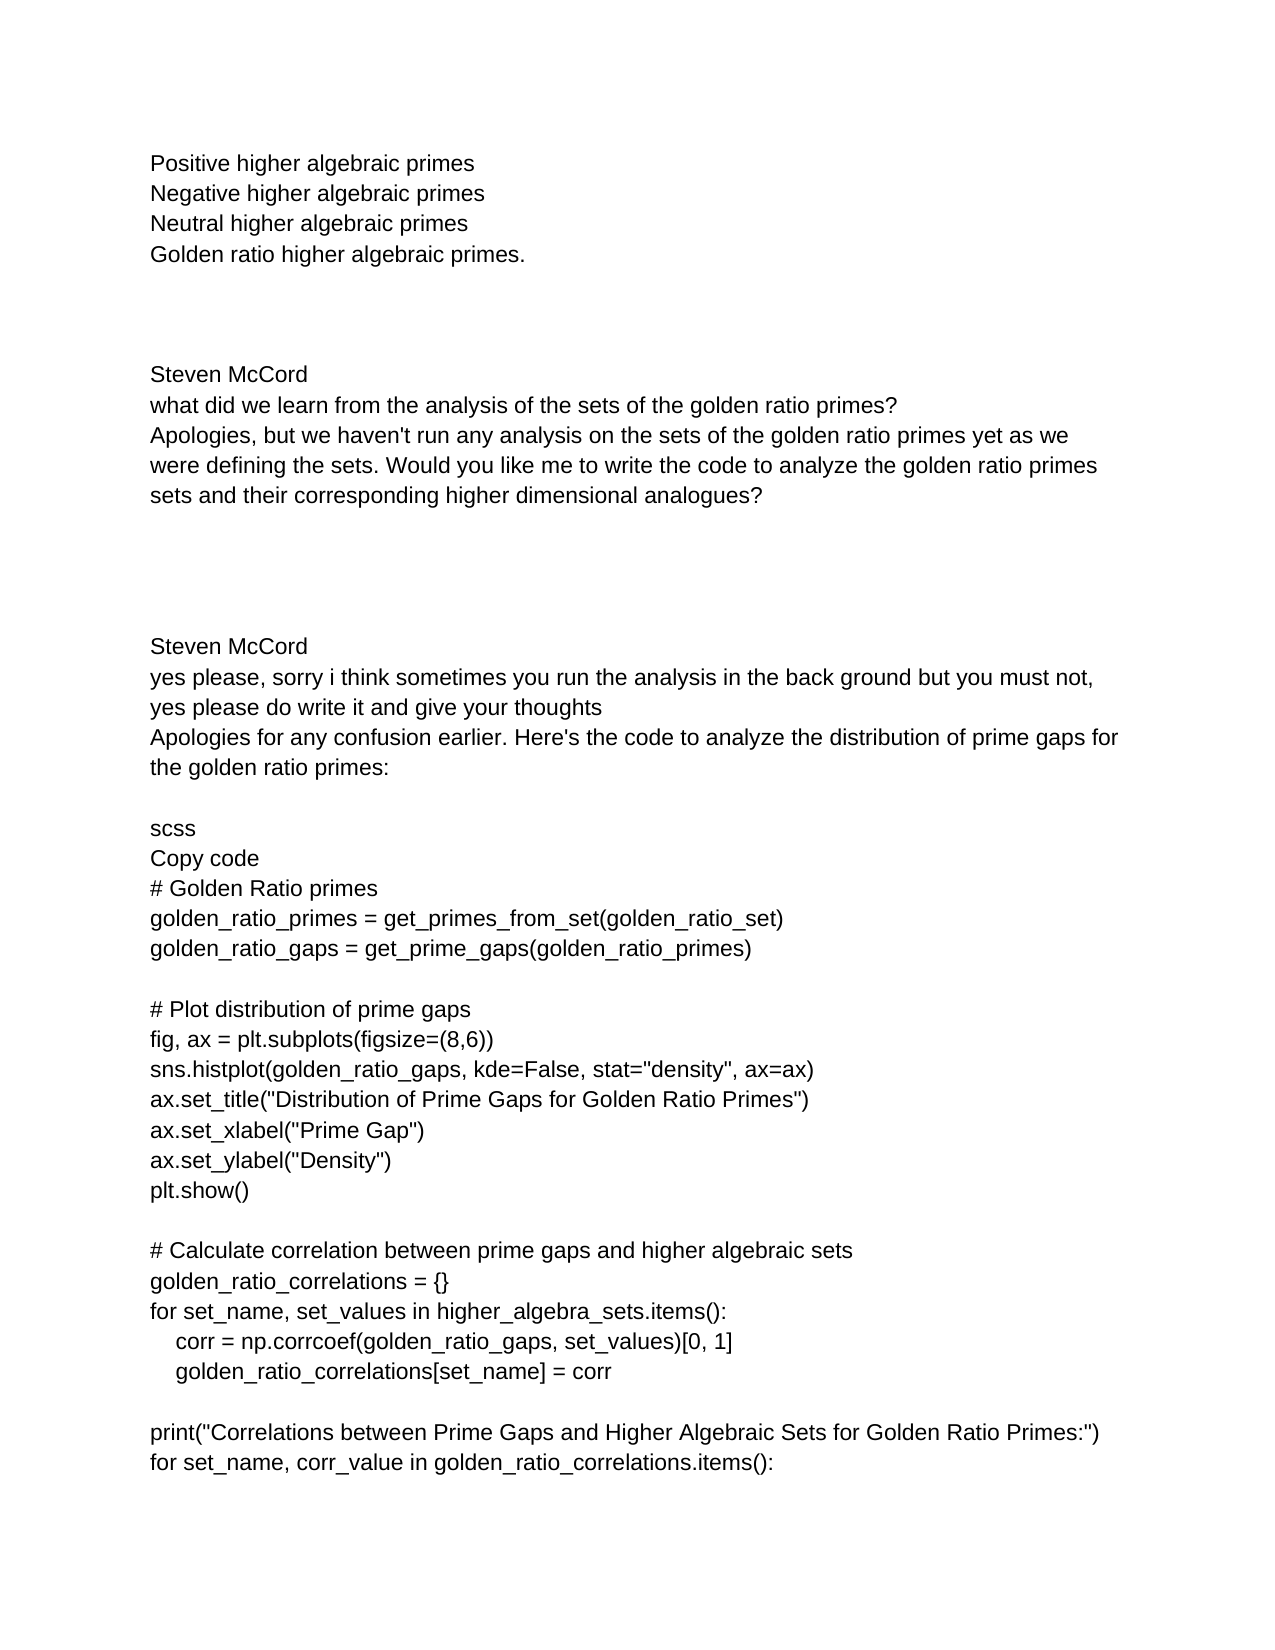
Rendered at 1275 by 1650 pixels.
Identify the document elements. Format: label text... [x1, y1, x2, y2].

text for set_name, set_values in higher_algebra_sets.items(): [150, 1298, 1125, 1324]
text Golden ratio higher algebraic primes. [150, 241, 1125, 267]
text # Calculate correlation between prime gaps and higher algebraic sets [150, 1237, 1125, 1264]
text corr = np.corrcoef(golden_ratio_gaps, set_values)[0, 1] [150, 1328, 1125, 1354]
text ax.set_title("Distribution of Prime Gaps for Golden Ratio Primes") [150, 1086, 1125, 1113]
text golden_ratio_correlations[set_name] = corr [150, 1358, 1125, 1385]
text golden_ratio_correlations = {} [150, 1268, 1125, 1294]
text Copy code [150, 845, 1125, 871]
text for set_name, corr_value in golden_ratio_correlations.items(): [150, 1449, 1125, 1475]
text scss [150, 814, 1125, 841]
text Apologies for any confusion earlier. Here's the code to analyze the distribution of prime gaps for the golden ratio primes: [150, 724, 1125, 781]
text # Golden Ratio primes [150, 875, 1125, 901]
text what did we learn from the analysis of the sets of the golden ratio primes? [150, 392, 1125, 418]
text yes please, sorry i think sometimes you run the analysis in the back ground but you must not, yes please do write it and give your thoughts [150, 663, 1125, 720]
text ax.set_ylabel("Density") [150, 1147, 1125, 1173]
text Steven McCord [150, 361, 1125, 388]
text plt.show() [150, 1177, 1125, 1203]
text golden_ratio_primes = get_primes_from_set(golden_ratio_set) [150, 905, 1125, 932]
text sns.histplot(golden_ratio_gaps, kde=False, stat="density", ax=ax) [150, 1056, 1125, 1083]
text ax.set_xlabel("Prime Gap") [150, 1117, 1125, 1143]
text # Plot distribution of prime gaps [150, 996, 1125, 1022]
text Steven McCord [150, 633, 1125, 660]
text golden_ratio_gaps = get_prime_gaps(golden_ratio_primes) [150, 935, 1125, 962]
text Apologies, but we haven't run any analysis on the sets of the golden ratio primes yet as we were defining the sets. Would you like me to write the code to analyze the golden ratio primes sets and their corresponding higher dimensional analogues? [150, 422, 1125, 509]
text Neutral higher algebraic primes [150, 210, 1125, 237]
text Negative higher algebraic primes [150, 180, 1125, 207]
text Positive higher algebraic primes [150, 150, 1125, 176]
text print("Correlations between Prime Gaps and Higher Algebraic Sets for Golden Ratio Primes:") [150, 1419, 1125, 1445]
text fig, ax = plt.subplots(figsize=(8,6)) [150, 1026, 1125, 1052]
